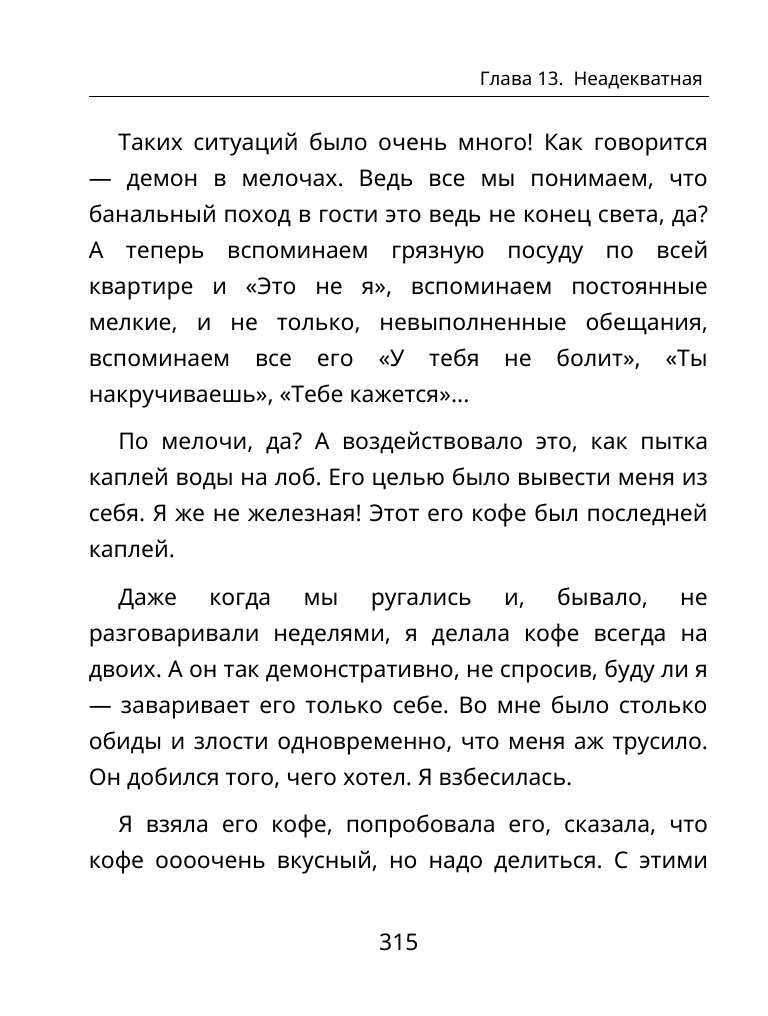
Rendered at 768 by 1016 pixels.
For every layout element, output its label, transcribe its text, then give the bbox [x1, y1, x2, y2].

text Даже когда мы ругались и, бывало, не разговаривали неделями, я делала кофе всегда на двоих. А он так демонстративно, не спросив, буду ли я — заваривает его только себе. Во мне было столько обиды и злости одновременно, что меня аж трусило. Он добился того, чего хотел. Я взбесилась. [88, 581, 709, 792]
text Я взяла его кофе, попробовала его, сказала, что кофе оооочень вкусный, но надо делиться. С этими [88, 808, 709, 875]
text Таких ситуаций было очень много! Как говорится — демон в мелочах. Ведь все мы понимаем, что банальный поход в гости это ведь не конец света, да? А теперь вспоминаем грязную посуду по всей квартире и «Это не я», вспоминаем постоянные мелкие, и не только, невыполненные обещания, вспоминаем все его «У тебя не болит», «Ты накручиваешь», «Тебе кажется»... [88, 126, 709, 409]
text По мелочи, да? А воздействовало это, как пытка каплей воды на лоб. Его целью было вывести меня из себя. Я же не железная! Этот его кофе был последней каплей. [88, 425, 709, 564]
